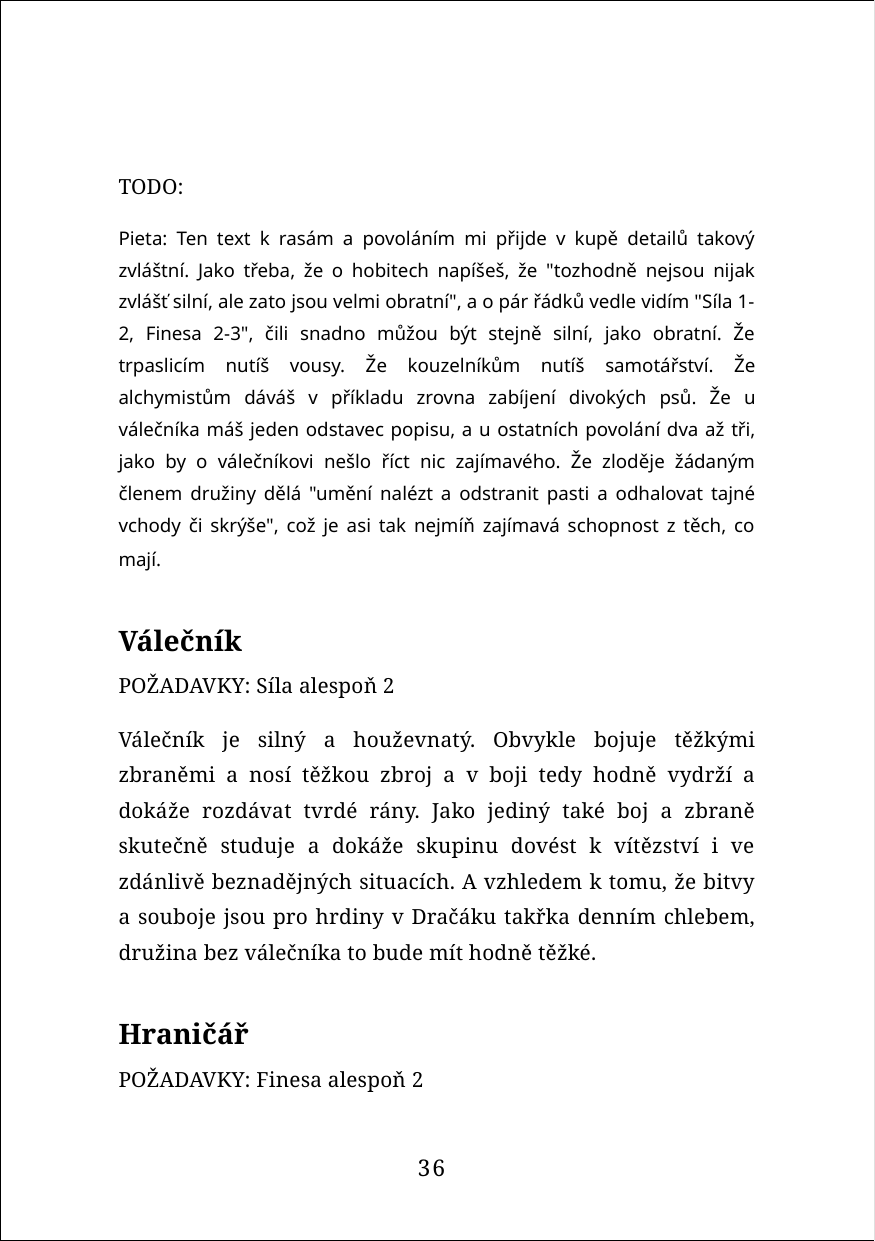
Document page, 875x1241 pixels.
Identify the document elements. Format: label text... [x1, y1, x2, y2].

text Pieta: Ten text k rasám a povoláním mi přijde v kupě detailů takový zvláštní. Jako třeba, že o hobitech napíšeš, že "tozhodně nejsou nijak zvlášť silní, ale zato jsou velmi obratní", a o pár řádků vedle vidím "Síla 1-2, Finesa 2-3", čili snadno můžou být stejně silní, jako obratní. Že trpaslicím nutíš vousy. Že kouzelníkům nutíš samotářství. Že alchymistům dáváš v příkladu zrovna zabíjení divokých psů. Že u válečníka máš jeden odstavec popisu, a u ostatních povolání dva až tři, jako by o válečníkovi nešlo říct nic zajímavého. Že zloděje žádaným členem družiny dělá "umění nalézt a odstranit pasti a odhalovat tajné vchody či skrýše", což je asi tak nejmíň zajímavá schopnost z těch, co mají. [118, 225, 756, 573]
subtitle Válečník [118, 621, 756, 660]
subtitle Hraničář [118, 1015, 756, 1053]
text Válečník je silný a houževnatý. Obvykle bojuje těžkými zbraněmi a nosí těžkou zbroj a v boji tedy hodně vydrží a dokáže rozdávat tvrdé rány. Jako jediný také boj a zbraně skutečně studuje a dokáže skupinu dovést k vítězství i ve zdánlivě beznadějných situacích. A vzhledem k tomu, že bitvy a souboje jsou pro hrdiny v Dračáku takřka denním chlebem, družina bez válečníka to bude mít hodně těžké. [118, 725, 756, 966]
text POŽADAVKY: Finesa alespoň 2 [118, 1065, 756, 1093]
text TODO: [118, 172, 756, 200]
text POŽADAVKY: Síla alespoň 2 [118, 671, 756, 700]
